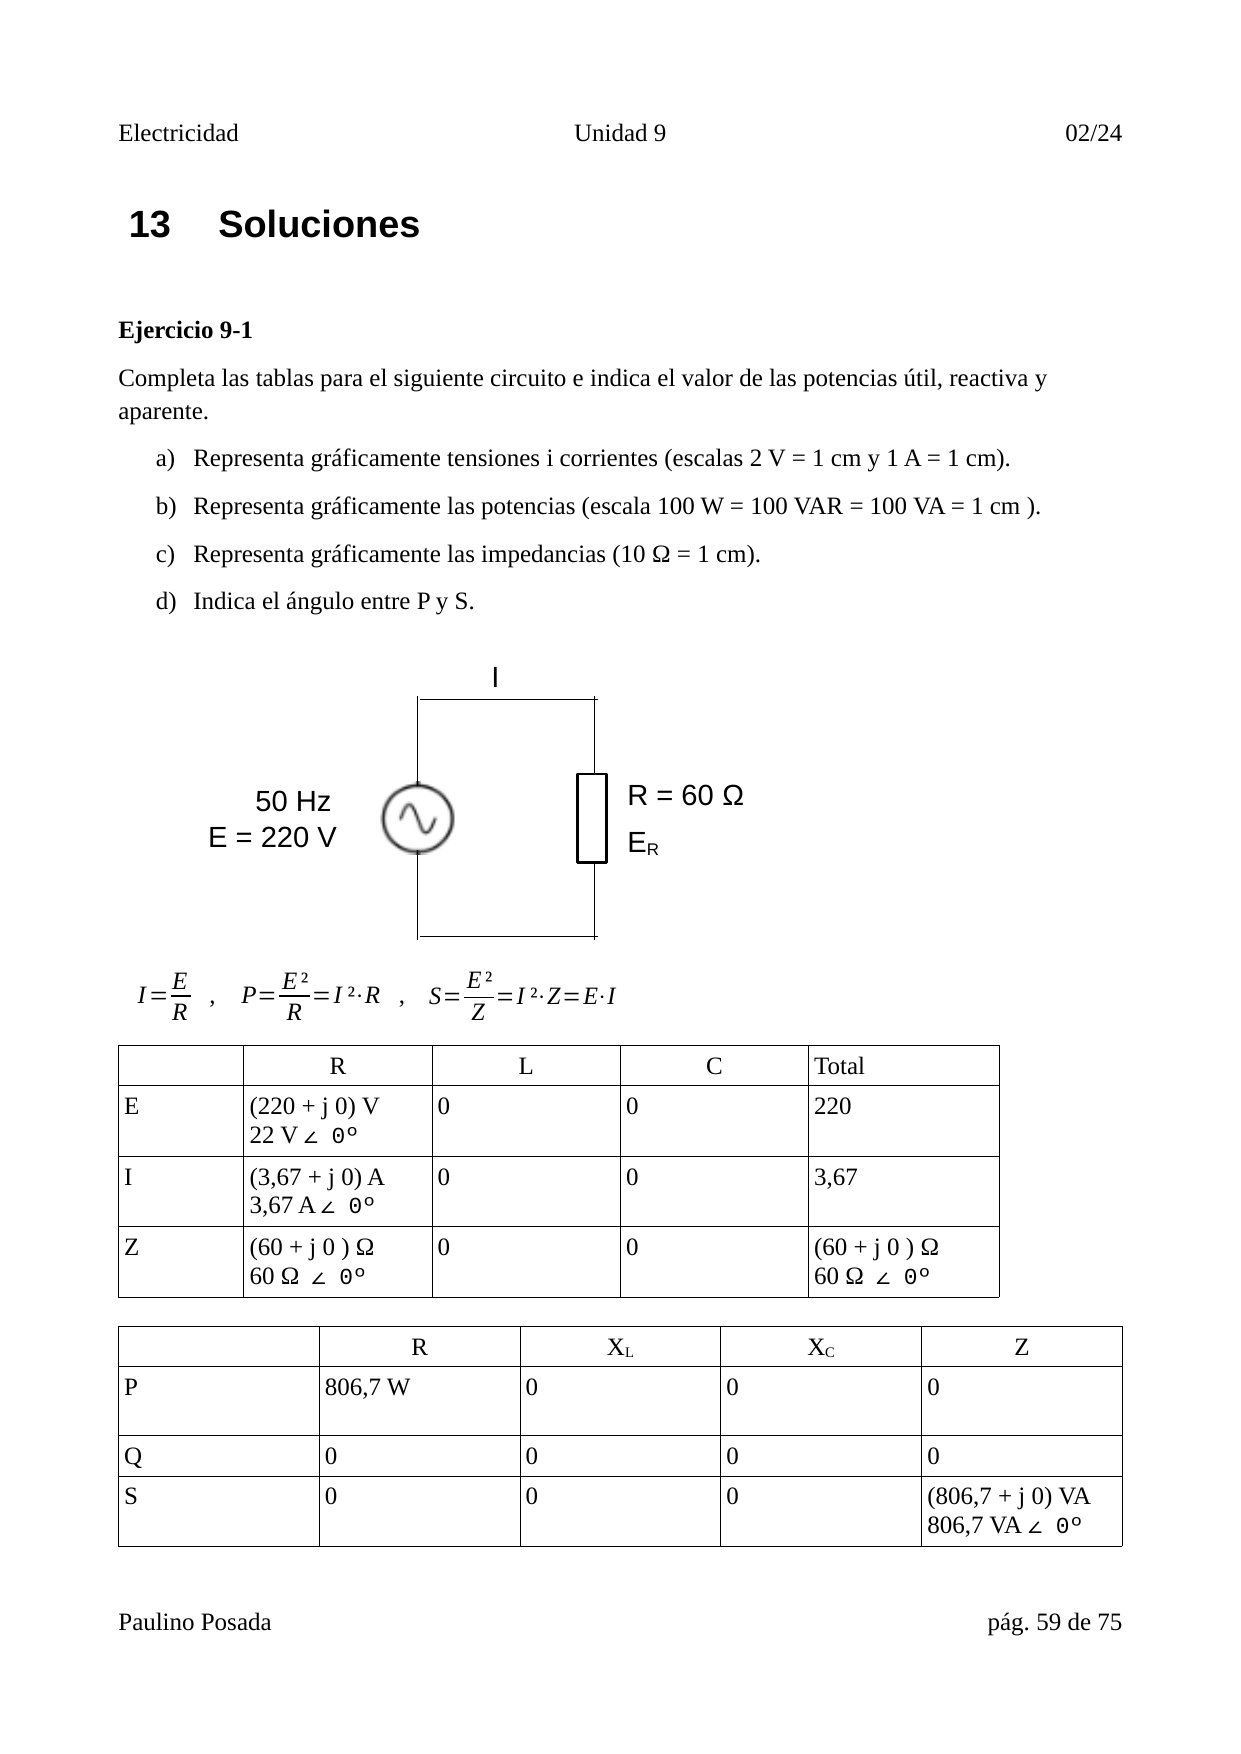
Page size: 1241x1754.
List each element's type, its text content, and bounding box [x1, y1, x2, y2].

text , , [118, 967, 1122, 1026]
table_cell (60 + j 0 ) Ω 60 Ω ∠ 0º [244, 1227, 432, 1297]
table_cell Q [119, 1436, 319, 1476]
table_header L [433, 1046, 620, 1085]
table_header XC [721, 1327, 921, 1366]
table_cell 0 [320, 1436, 520, 1476]
table_cell (60 + j 0 ) Ω 60 Ω ∠ 0º [809, 1227, 999, 1297]
table_cell 806,7 W [320, 1367, 520, 1435]
table_cell Z [119, 1227, 243, 1297]
table_cell 0 [922, 1436, 1122, 1476]
table_header [119, 1327, 319, 1366]
table_cell 0 [621, 1227, 808, 1297]
table_cell P [119, 1367, 319, 1435]
table_cell 220 [809, 1086, 999, 1156]
table_header [119, 1046, 243, 1085]
picture [379, 781, 457, 855]
table_cell I [119, 1157, 243, 1226]
table_header C [621, 1046, 808, 1085]
table_cell 0 [433, 1086, 620, 1156]
table_cell 0 [721, 1367, 921, 1435]
table_cell 0 [721, 1477, 921, 1546]
table_header Z [922, 1327, 1122, 1366]
table_header XL [521, 1327, 720, 1366]
table_cell 0 [521, 1477, 720, 1546]
table_header R [320, 1327, 520, 1366]
text Ejercicio 9-1 [118, 315, 1122, 344]
table_cell 0 [621, 1086, 808, 1156]
table_header R [244, 1046, 432, 1085]
text Completa las tablas para el siguiente circuito e indica el valor de las potencias útil, reactiva y aparente. [118, 363, 1122, 424]
table_cell S [119, 1477, 319, 1546]
table_cell 0 [521, 1367, 720, 1435]
list Representa gráficamente las potencias (escala 100 W = 100 VAR = 100 VA = 1 cm ). [156, 491, 1122, 520]
table_cell (220 + j 0) V 22 V ∠ 0º [244, 1086, 432, 1156]
table_cell 0 [320, 1477, 520, 1546]
table_cell 0 [521, 1436, 720, 1476]
table_cell E [119, 1086, 243, 1156]
table_cell 0 [433, 1227, 620, 1297]
list Representa gráficamente tensiones i corrientes (escalas 2 V = 1 cm y 1 A = 1 cm). [156, 443, 1122, 472]
table_cell 0 [922, 1367, 1122, 1435]
table_header Total [809, 1046, 999, 1085]
list Indica el ángulo entre P y S. [156, 586, 1122, 615]
table_cell (3,67 + j 0) A 3,67 A ∠ 0º [244, 1157, 432, 1226]
table_cell 3,67 [809, 1157, 999, 1226]
table_cell (806,7 + j 0) VA 806,7 VA ∠ 0º [922, 1477, 1122, 1546]
subtitle Soluciones [118, 201, 1122, 245]
list Representa gráficamente las impedancias (10 Ω = 1 cm). [156, 539, 1122, 567]
table_cell 0 [621, 1157, 808, 1226]
table_cell 0 [721, 1436, 921, 1476]
table_cell 0 [433, 1157, 620, 1226]
